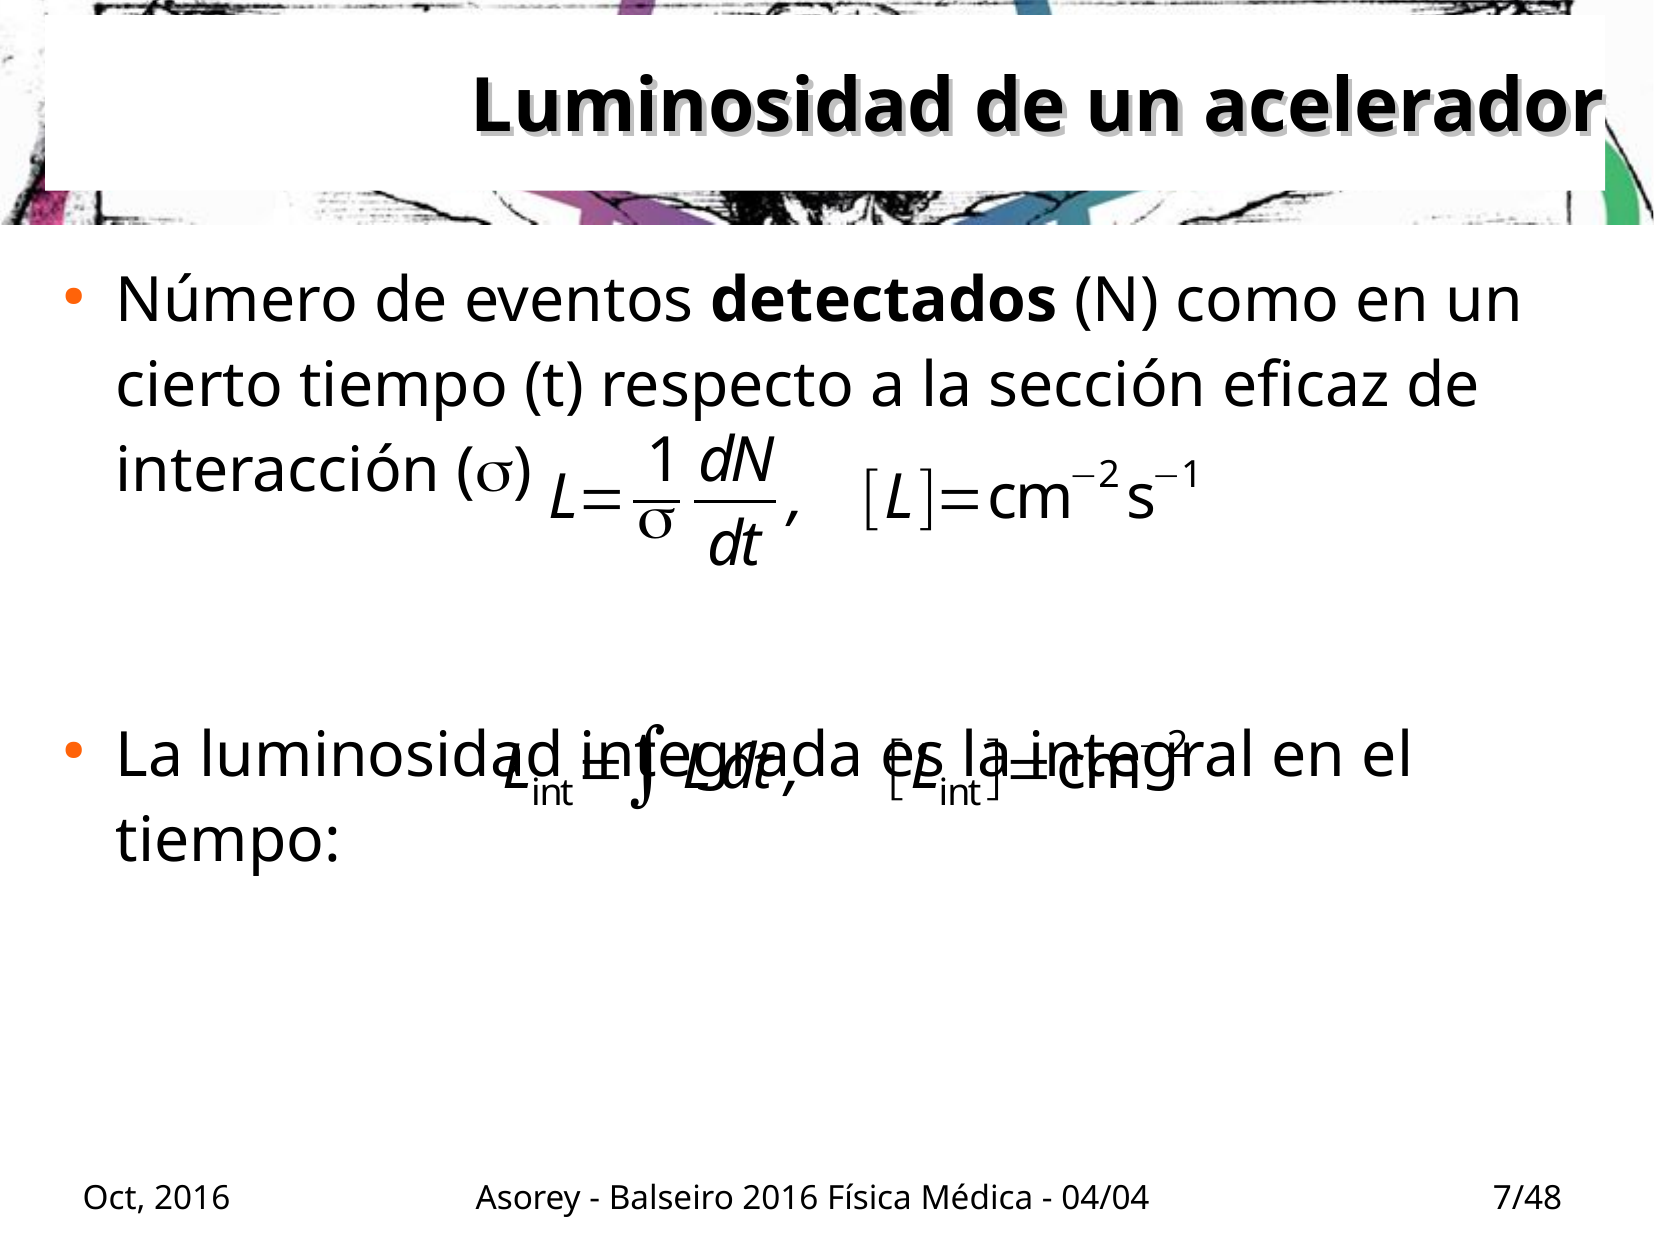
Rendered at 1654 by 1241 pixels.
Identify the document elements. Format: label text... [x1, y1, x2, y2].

chart [495, 720, 1193, 816]
list Número de eventos detectados (N) como en un cierto tiempo (t) respecto a la sección eficaz de interacción (s) La luminosidad integrada es la integral en el tiempo: [45, 255, 1606, 1156]
title Luminosidad de un acelerador [45, 15, 1606, 191]
picture [0, 0, 1654, 225]
chart [540, 420, 1201, 582]
